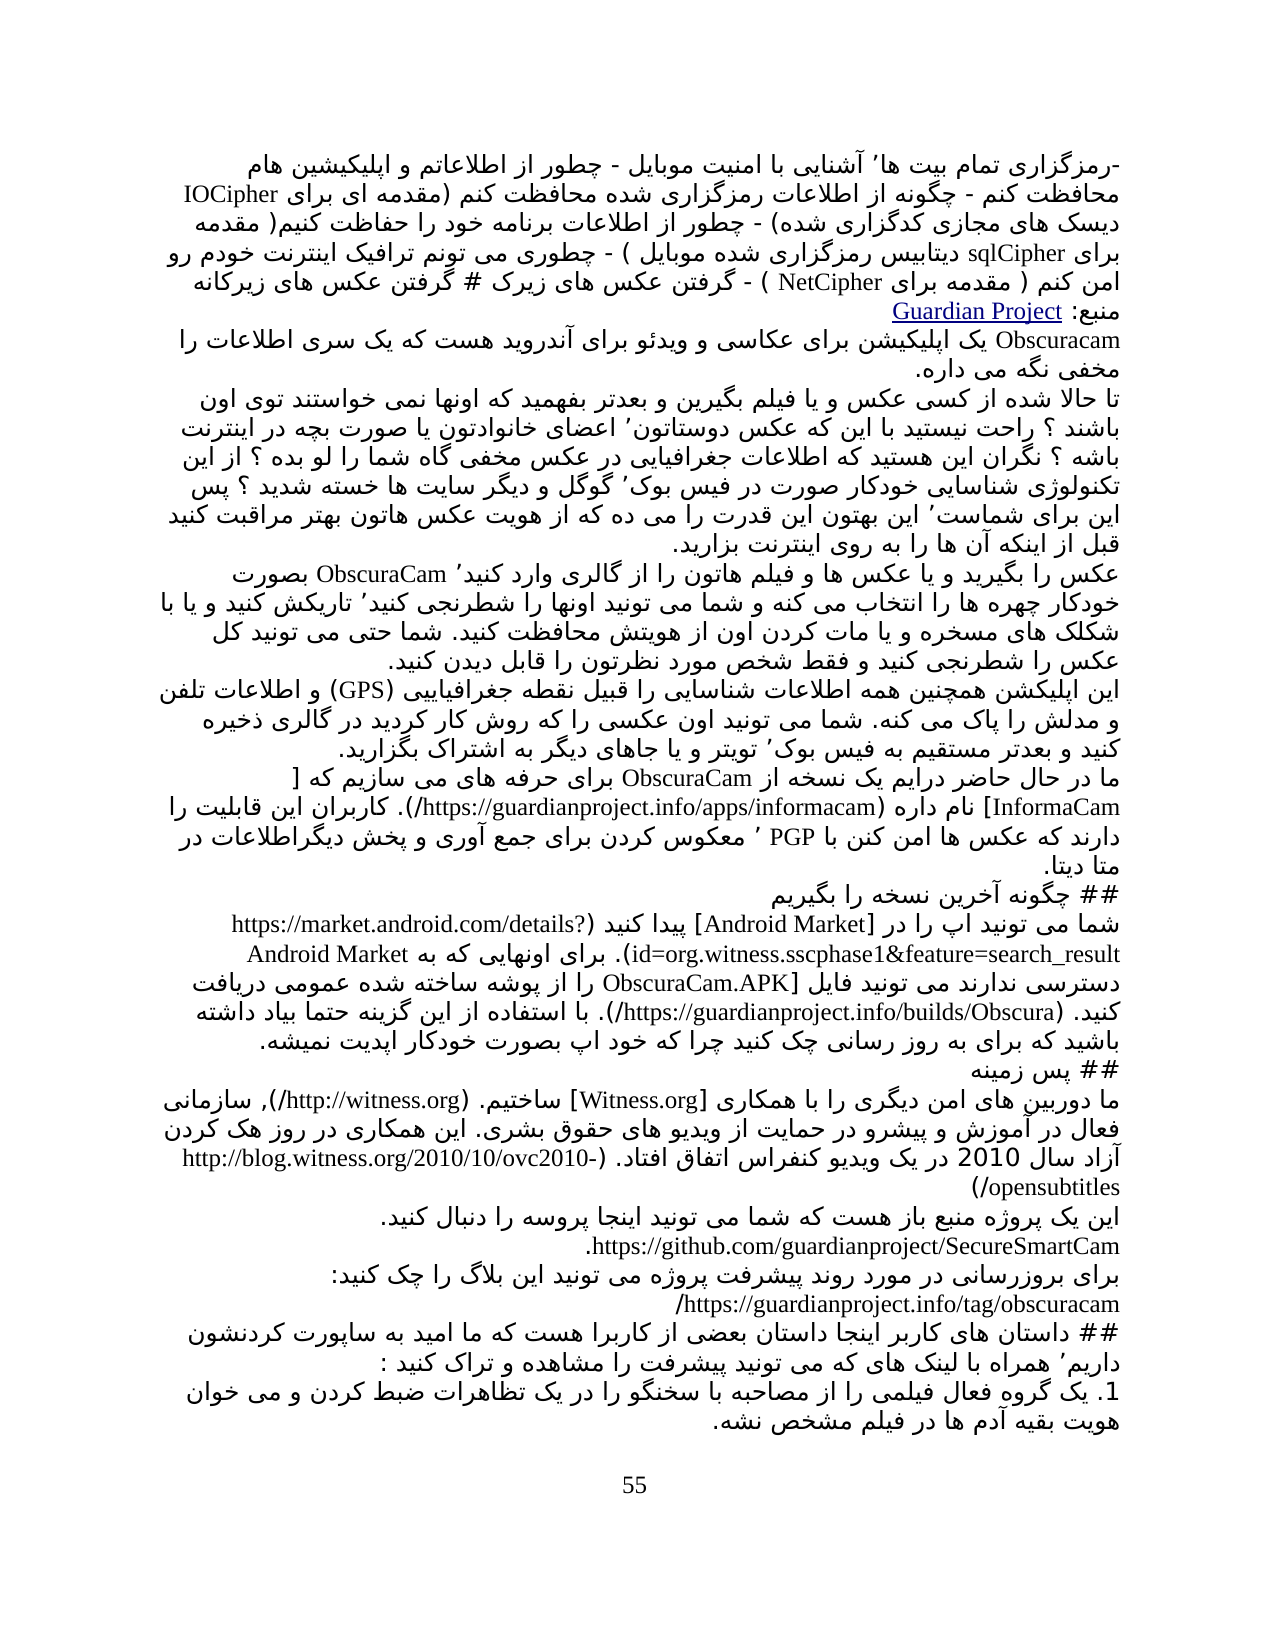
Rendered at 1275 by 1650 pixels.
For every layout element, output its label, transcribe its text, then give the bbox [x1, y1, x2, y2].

table_cell منبع: Guardian Project [150, 296, 1125, 325]
table_cell ما در حال حاضر درایم یک نسخه از ObscuraCam برای حرفه های می سازیم که [InformaCam] نام داره (https://guardianproject.info/apps/informacam/). کاربران این قابلیت را دارند که عکس ها امن کنن با PGP ٬‌ معکوس کردن برای جمع آوری و پخش دیگراطلاعات در متا دیتا. [150, 763, 1125, 880]
table_cell ## داستان های کاربر اینجا داستان بعضی از کاربرا هست که ما امید به ساپورت کردنشون داریم٬‌ همراه با لینک های که می تونید پیشرفت را مشاهده و تراک کنید : [150, 1319, 1125, 1377]
table_cell برای بروزرسانی در مورد روند پیشرفت پروژه می تونید این بلاگ را چک کنید: https://guardianproject.info/tag/obscuracam/ [150, 1260, 1125, 1319]
table_cell تا حالا شده از کسی عکس و یا فیلم بگیرین و بعدتر بفهمید که اونها نمی خواستند توی اون باشند ؟ راحت نیستید با این که عکس دوستاتون٬ اعضای خانوادتون یا صورت بچه در اینترنت باشه ؟ نگران این هستید که اطلاعات جغرافیایی در عکس مخفی گاه شما را لو بده ؟ از این تکنولوژی شناسایی خودکار صورت در فیس بوک٬ گوگل و دیگر سایت ها خسته شدید ؟ پس این برای شماست٬ این بهتون این قدرت را می ده که از هویت عکس هاتون بهتر مراقبت کنید قبل از اینکه آن ها را به روی اینترنت بزارید. [150, 384, 1125, 559]
table_cell ## چگونه آخرین نسخه را بگیریم [150, 880, 1125, 909]
table_cell عکس را بگیرید و یا عکس ها و فیلم هاتون را از گالری وارد کنید٬ ObscuraCam بصورت خودکار چهره ها را انتخاب می کنه و شما می تونید اونها را شطرنجی کنید٬ تاریکش کنید و یا با شکلک های مسخره و یا مات کردن اون از هویتش محافظت کنید. شما حتی می تونید کل عکس را شطرنجی کنید و فقط شخص مورد نظرتون را قابل دیدن کنید. [150, 559, 1125, 676]
table_cell این یک پروژه منبع باز هست که شما می تونید اینجا پروسه را دنبال کنید. https://github.com/guardianproject/SecureSmartCam. [150, 1202, 1125, 1260]
table_cell 1. یک گروه فعال فیلمی را از مصاحبه با سخنگو را در یک تظاهرات ضبط کردن و می خوان هویت بقیه آدم ها در فیلم مشخص نشه. [150, 1377, 1125, 1435]
table_cell -رمزگزاری تمام بیت ها٬ آشنایی با امنیت موبایل - چطور از اطلاعاتم و اپلیکیشین هام محافظت کنم - چگونه از اطلاعات رمزگزاری شده محافظت کنم (مقدمه ای برای IOCipher دیسک های مجازی کدگزاری شده) - چطور از اطلاعات برنامه خود را حفاظت کنیم( مقدمه برای sqlCipher دیتابیس رمزگزاری شده موبایل ) - چطوری می تونم ترافیک اینترنت خودم رو امن کنم ( مقدمه برای NetCipher ) - گرفتن عکس های زیرک # گرفتن عکس های زیرکانه [150, 150, 1125, 296]
table_cell ما دوربین های امن دیگری را با همکاری [Witness.org] ساختیم. (http://witness.org/), سازمانی فعال در آموزش و پیشرو در حمایت از ویدیو های حقوق بشری. این همکاری در روز هک کردن آزاد سال 2010 در یک ویدیو کنفراس اتفاق افتاد. (http://blog.witness.org/2010/10/ovc2010-opensubtitles/) [150, 1085, 1125, 1202]
table_cell شما می تونید اپ را در [Android Market] پیدا کنید (https://market.android.com/details?id=org.witness.sscphase1&feature=search_result). برای اونهایی که به Android Market دسترسی ندارند می تونید فایل [ObscuraCam.APK را از پوشه ساخته شده عمومی دریافت کنید. (https://guardianproject.info/builds/Obscura/). با استفاده از این گزینه حتما بیاد داشته باشید که برای به روز رسانی چک کنید چرا که خود اپ بصورت خودکار اپدیت نمیشه. [150, 909, 1125, 1056]
table_cell Obscuracam یک اپلیکیشن برای عکاسی و ویدئو برای آندروید هست که یک سری اطلاعات را مخفی نگه می داره. [150, 325, 1125, 384]
table_cell ## پس زمینه [150, 1056, 1125, 1085]
table_cell این اپلیکشن همچنین همه اطلاعات شناسایی را قبیل نقطه جغرافیاییی (GPS) و اطلاعات تلفن و مدلش را پاک می کنه. شما می تونید اون عکسی را که روش کار کردید در گالری ذخیره کنید و بعدتر مستقیم به فیس بوک٬ تویتر و یا جاهای دیگر به اشتراک بگزارید. [150, 676, 1125, 763]
